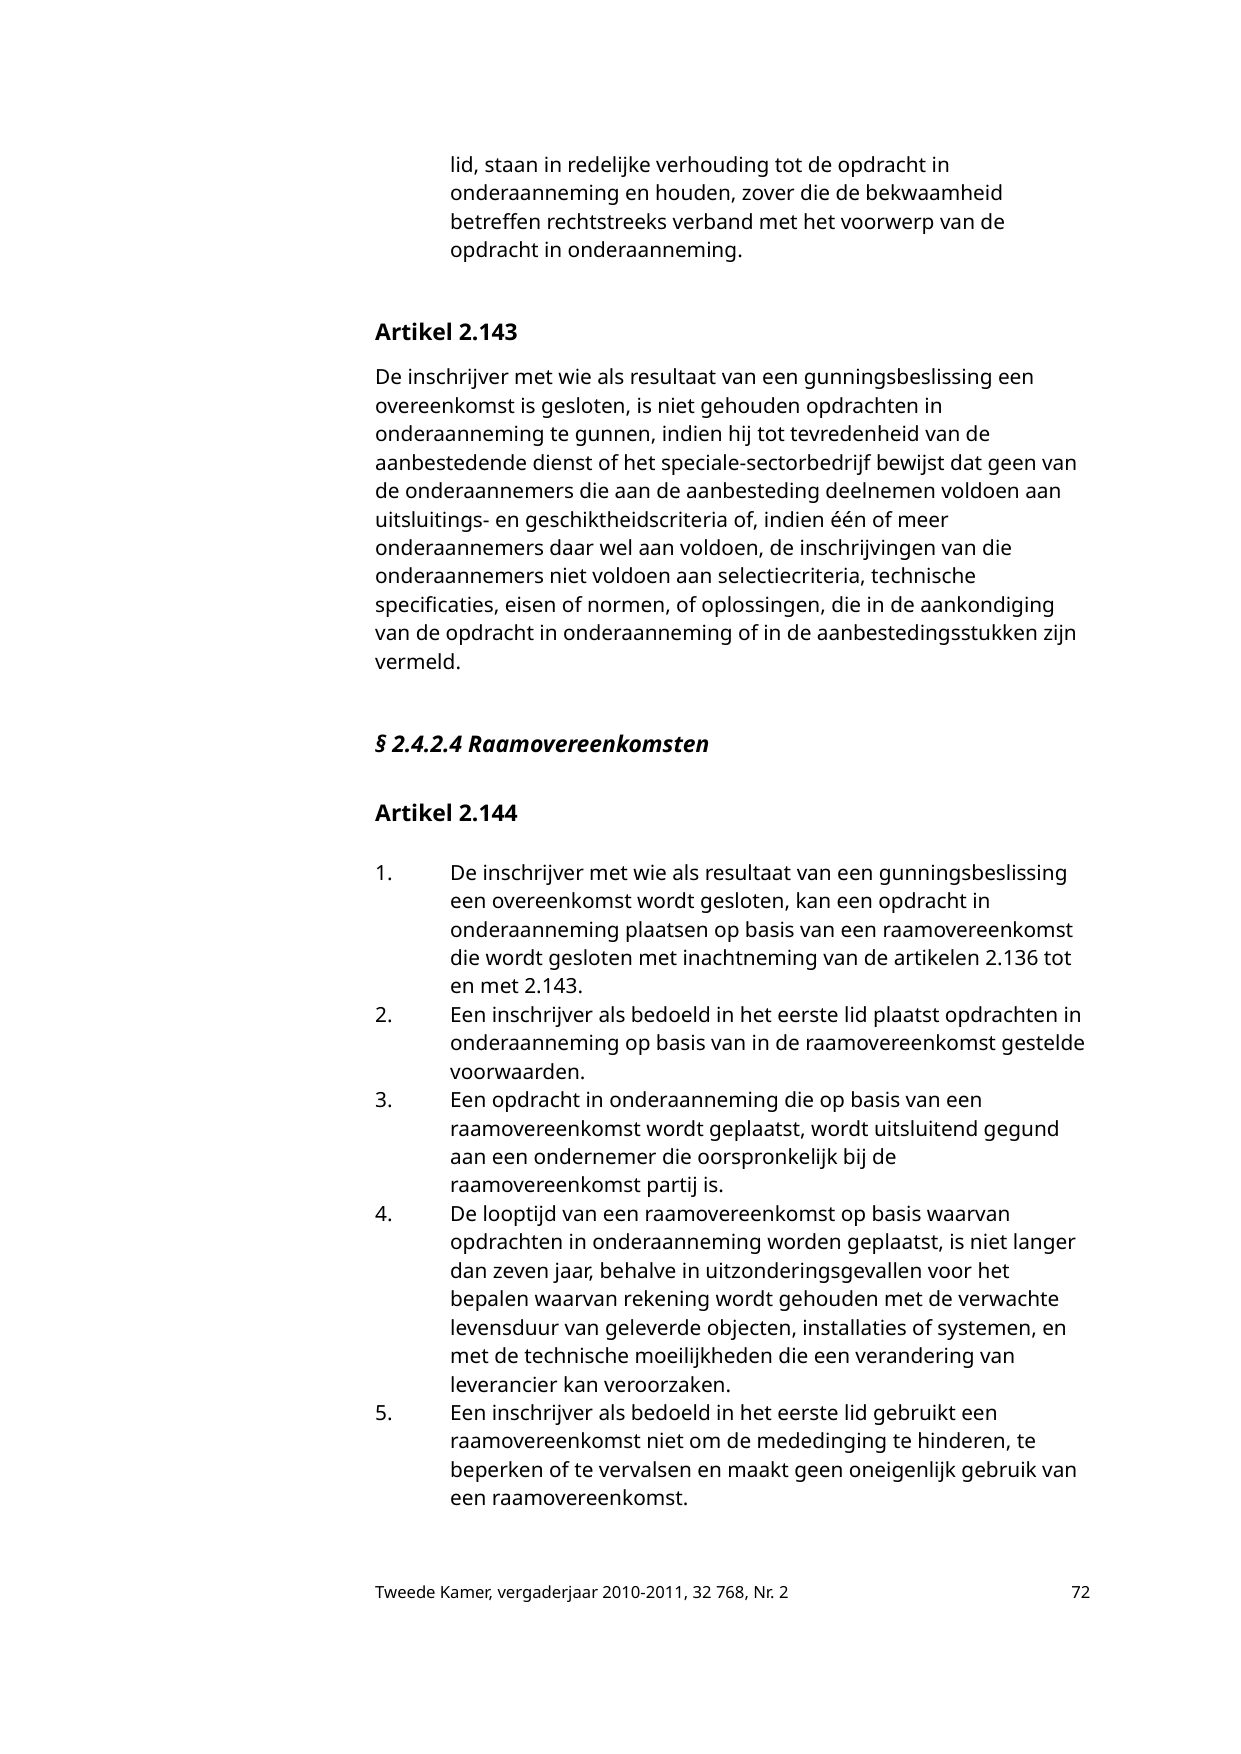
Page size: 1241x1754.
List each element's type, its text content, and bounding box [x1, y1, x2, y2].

list De inschrijver met wie als resultaat van een gunningsbeslissing een overeenkomst wordt gesloten, kan een opdracht in onderaanneming plaatsen op basis van een raamovereenkomst die wordt gesloten met inachtneming van de artikelen 2.136 tot en met 2.143. [375, 858, 1090, 1000]
list Een opdracht in onderaanneming die op basis van een raamovereenkomst wordt geplaatst, wordt uitsluitend gegund aan een ondernemer die oorspronkelijk bij de raamovereenkomst partij is. [375, 1085, 1090, 1199]
list Een inschrijver als bedoeld in het eerste lid gebruikt een raamovereenkomst niet om de mededinging te hinderen, te beperken of te vervalsen en maakt geen oneigenlijk gebruik van een raamovereenkomst. [375, 1398, 1090, 1512]
list De looptijd van een raamovereenkomst op basis waarvan opdrachten in onderaanneming worden geplaatst, is niet langer dan zeven jaar, behalve in uitzonderingsgevallen voor het bepalen waarvan rekening wordt gehouden met de verwachte levensduur van geleverde objecten, installaties of systemen, en met de technische moeilijkheden die een verandering van leverancier kan veroorzaken. [375, 1199, 1090, 1398]
subtitle § 2.4.2.4 Raamovereenkomsten [375, 728, 1090, 759]
list lid, staan in redelijke verhouding tot de opdracht in onderaanneming en houden, zover die de bekwaamheid betreffen rechtstreeks verband met het voorwerp van de opdracht in onderaanneming. [375, 150, 1090, 264]
list Een inschrijver als bedoeld in het eerste lid plaatst opdrachten in onderaanneming op basis van in de raamovereenkomst gestelde voorwaarden. [375, 1000, 1090, 1085]
subtitle Artikel 2.143 [375, 316, 1090, 347]
subtitle Artikel 2.144 [375, 797, 1090, 828]
text De inschrijver met wie als resultaat van een gunningsbeslissing een overeenkomst is gesloten, is niet gehouden opdrachten in onderaanneming te gunnen, indien hij tot tevredenheid van de aanbestedende dienst of het speciale-sectorbedrijf bewijst dat geen van de onderaannemers die aan de aanbesteding deelnemen voldoen aan uitsluitings- en geschiktheidscriteria of, indien één of meer onderaannemers daar wel aan voldoen, de inschrijvingen van die onderaannemers niet voldoen aan selectiecriteria, technische specificaties, eisen of normen, of oplossingen, die in de aankondiging van de opdracht in onderaanneming of in de aanbestedingsstukken zijn vermeld. [375, 362, 1090, 675]
